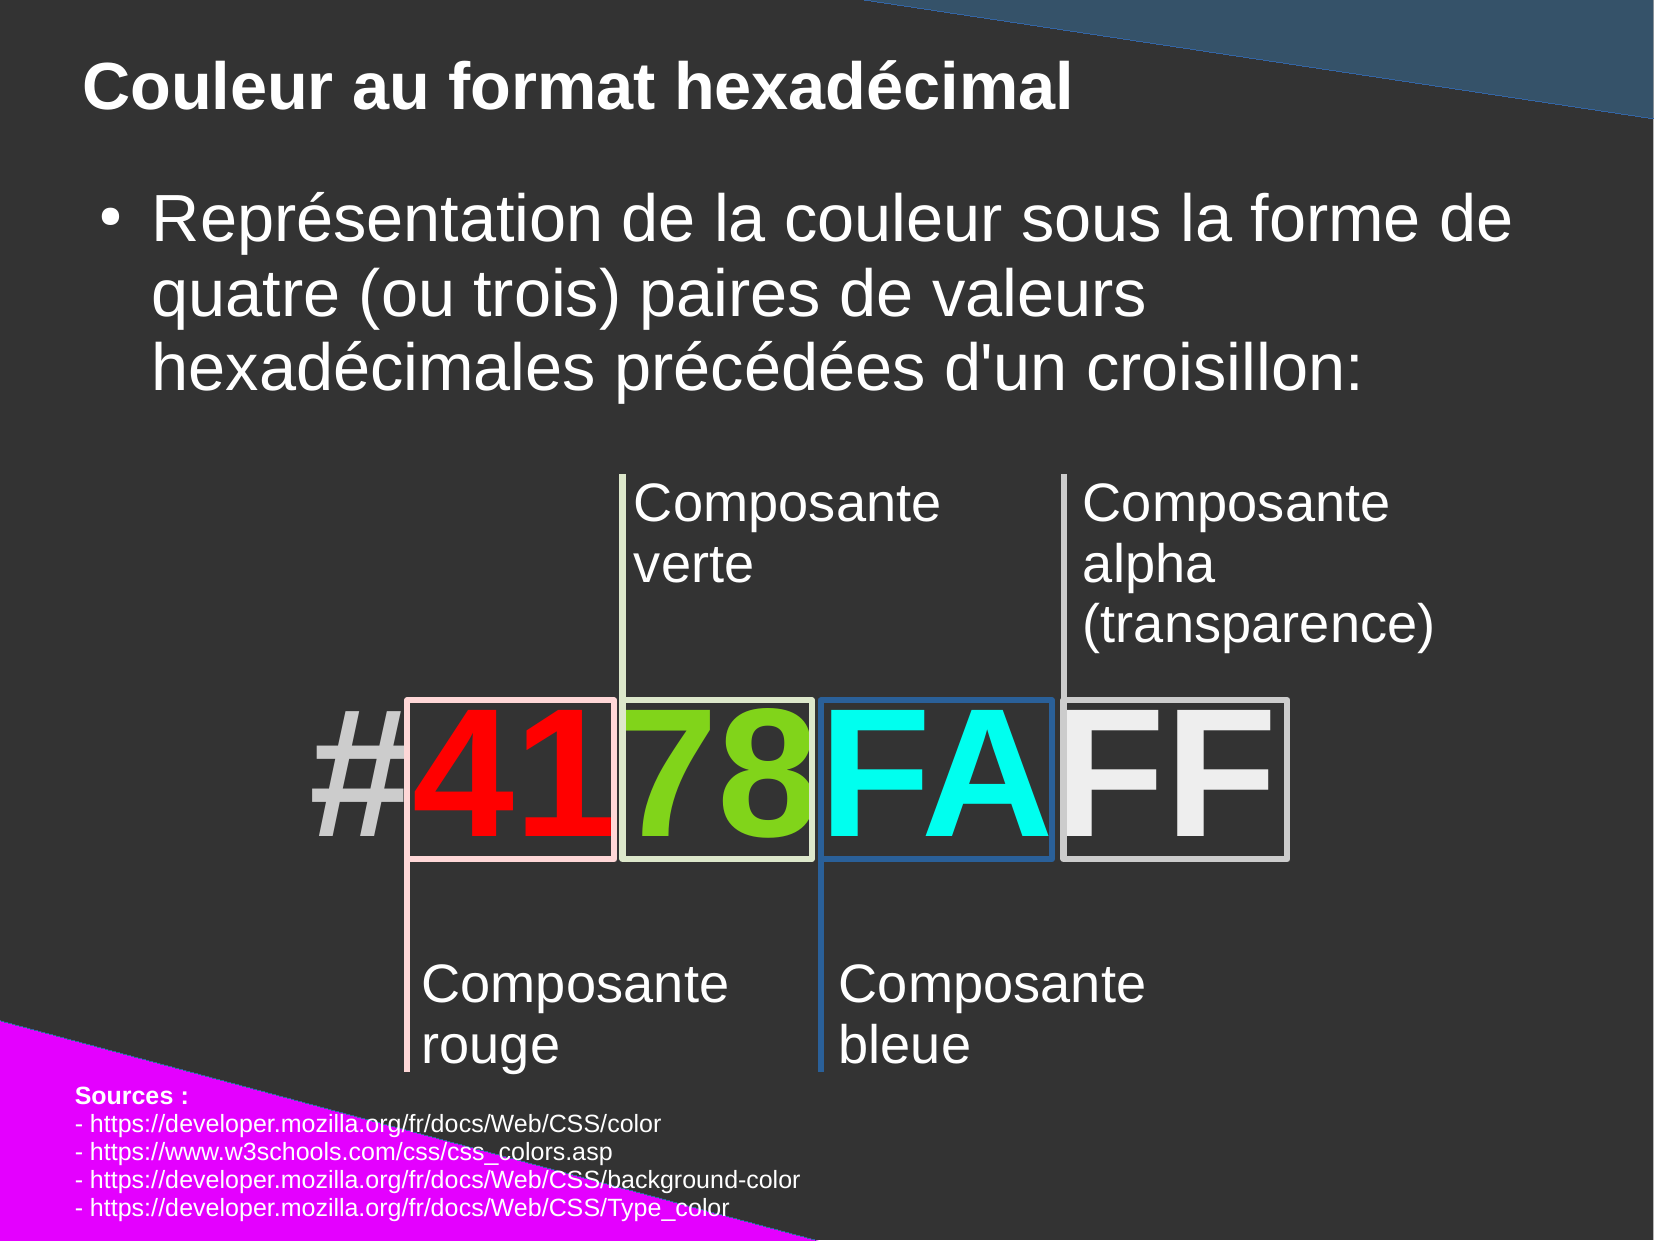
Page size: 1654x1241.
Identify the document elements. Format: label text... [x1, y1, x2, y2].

text_box #4178FAFF [1067, 703, 1284, 856]
text_box Sources : - https://developer.mozilla.org/fr/docs/Web/CSS/color - https://www.w3schools.com/css/css_colors.asp - https://developer.mozilla.org/fr/docs/Web/CSS/background-color - https://developer.mozilla.org/fr/docs/Web/CSS/Type_color [60, 1074, 1546, 1241]
text_box [0, 1020, 199, 1241]
title Composante rouge [421, 953, 733, 1075]
text_box #4178FAFF [295, 663, 1312, 883]
list Représentation de la couleur sous la forme de quatre (ou trois) paires de valeurs hexadécimales précédées d'un croisillon: [80, 180, 1605, 414]
text_box [864, 0, 1654, 119]
text_box #4178FAFF [824, 703, 1049, 856]
title Composante verte [634, 472, 945, 594]
title Composante bleue [838, 953, 1150, 1075]
title Composante alpha (transparence) [1082, 472, 1489, 664]
text_box #4178FAFF [410, 703, 611, 856]
text_box #4178FAFF [626, 703, 809, 856]
title Couleur au format hexadécimal [82, 49, 1571, 162]
